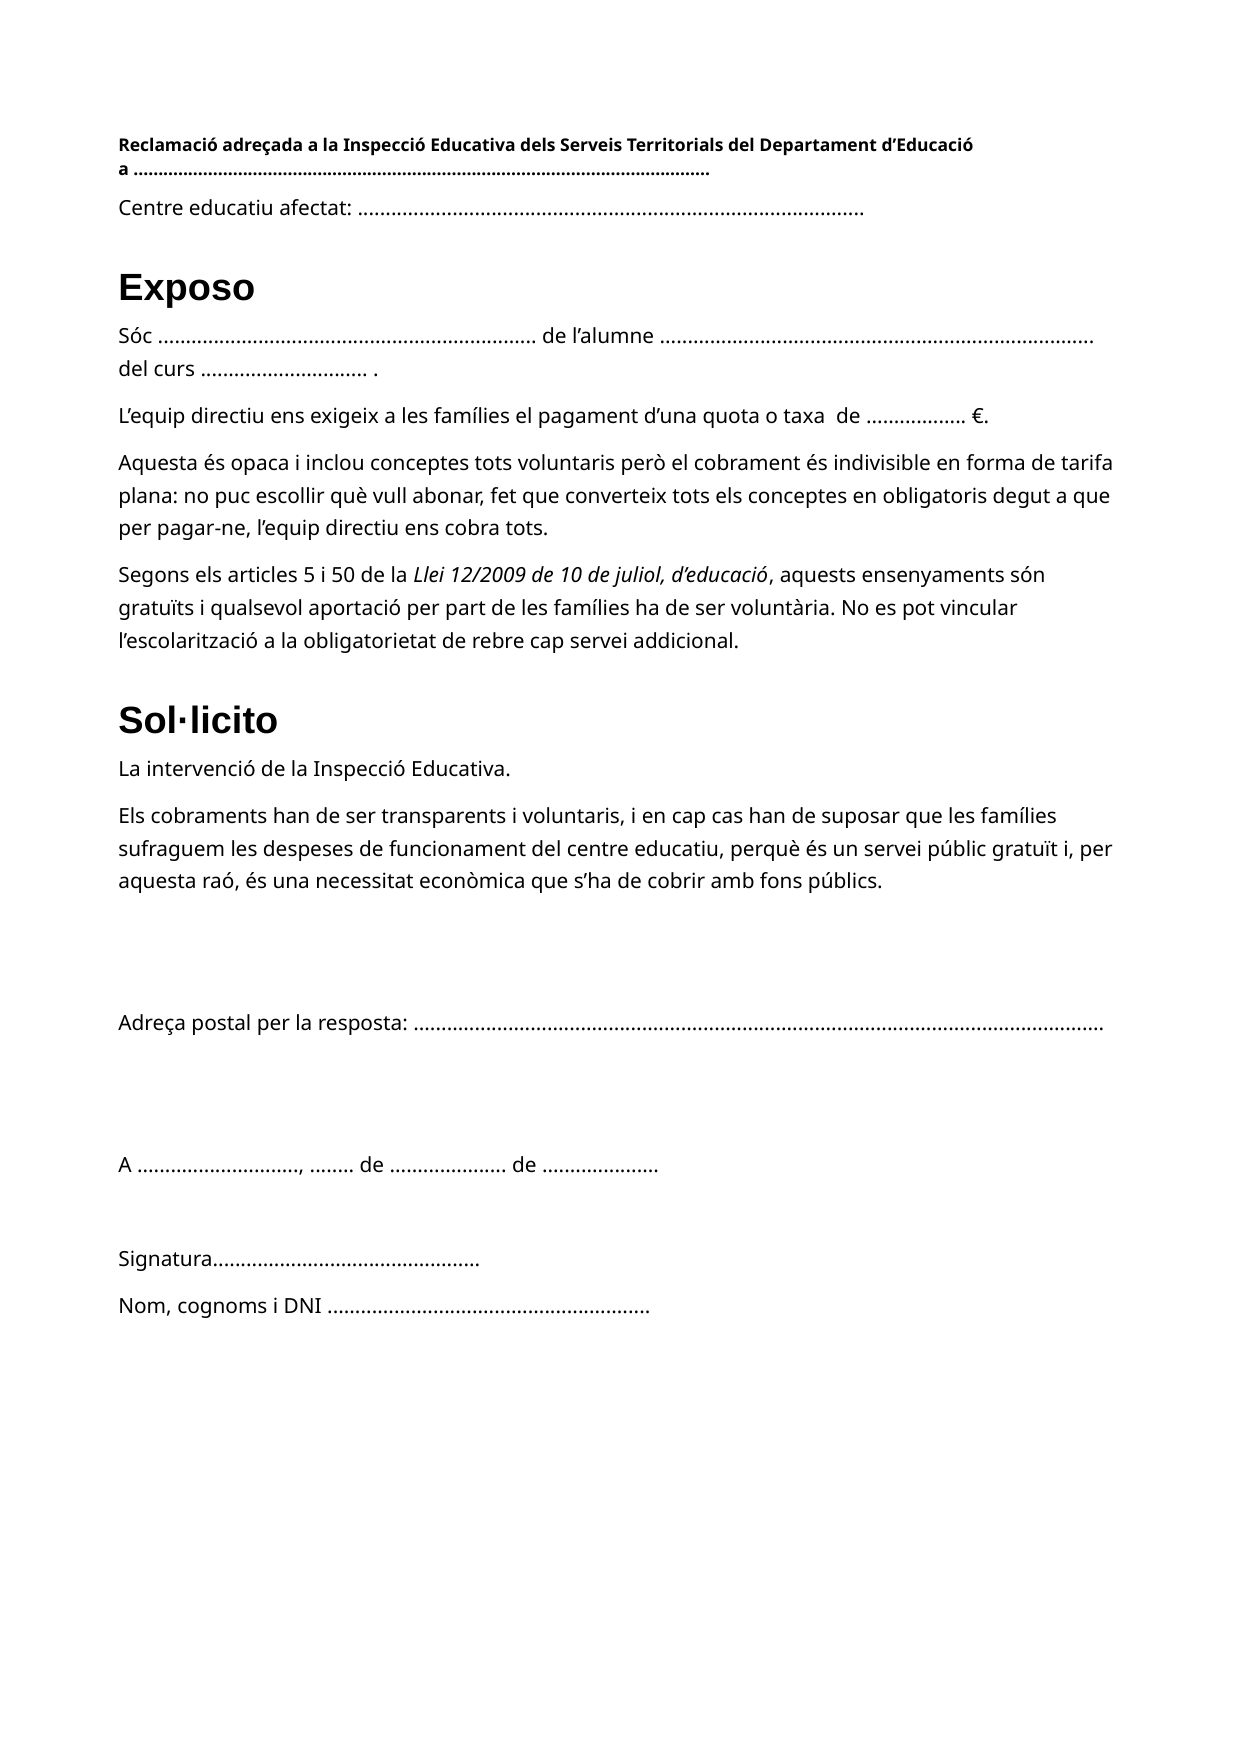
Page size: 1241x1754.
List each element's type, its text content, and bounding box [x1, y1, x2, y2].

text Adreça postal per la resposta: ............................................................................................................................ [118, 1008, 1122, 1037]
subtitle Sol·licito [118, 698, 1122, 742]
text L’equip directiu ens exigeix a les famílies el pagament d’una quota o taxa de .................. €. [118, 401, 1122, 429]
text Aquesta és opaca i inclou conceptes tots voluntaris però el cobrament és indivisible en forma de tarifa plana: no puc escollir què vull abonar, fet que converteix tots els conceptes en obligatoris degut a que per pagar-ne, l’equip directiu ens cobra tots. [118, 448, 1122, 542]
text Sóc .................................................................... de l’alumne .............................................................................. del curs .............................. . [118, 321, 1122, 382]
text Els cobraments han de ser transparents i voluntaris, i en cap cas han de suposar que les famílies sufraguem les despeses de funcionament del centre educatiu, perquè és un servei públic gratuït i, per aquesta raó, és una necessitat econòmica que s’ha de cobrir amb fons públics. [118, 801, 1122, 895]
text A ............................., ........ de ..................... de ..................... [118, 1150, 1122, 1178]
text Nom, cognoms i DNI .......................................................... [118, 1291, 1122, 1320]
subtitle Reclamació adreçada a la Inspecció Educativa dels Serveis Territorials del Departament d’Educació a .................................................................................................................... [118, 133, 1122, 180]
subtitle Exposo [118, 265, 1122, 309]
text La intervenció de la Inspecció Educativa. [118, 754, 1122, 783]
text Signatura................................................ [118, 1244, 1122, 1272]
text Centre educatiu afectat: ........................................................................................... [118, 193, 1122, 221]
text Segons els articles 5 i 50 de la Llei 12/2009 de 10 de juliol, d’educació, aquests ensenyaments són gratuïts i qualsevol aportació per part de les famílies ha de ser voluntària. No es pot vincular l’escolarització a la obligatorietat de rebre cap servei addicional. [118, 561, 1122, 654]
